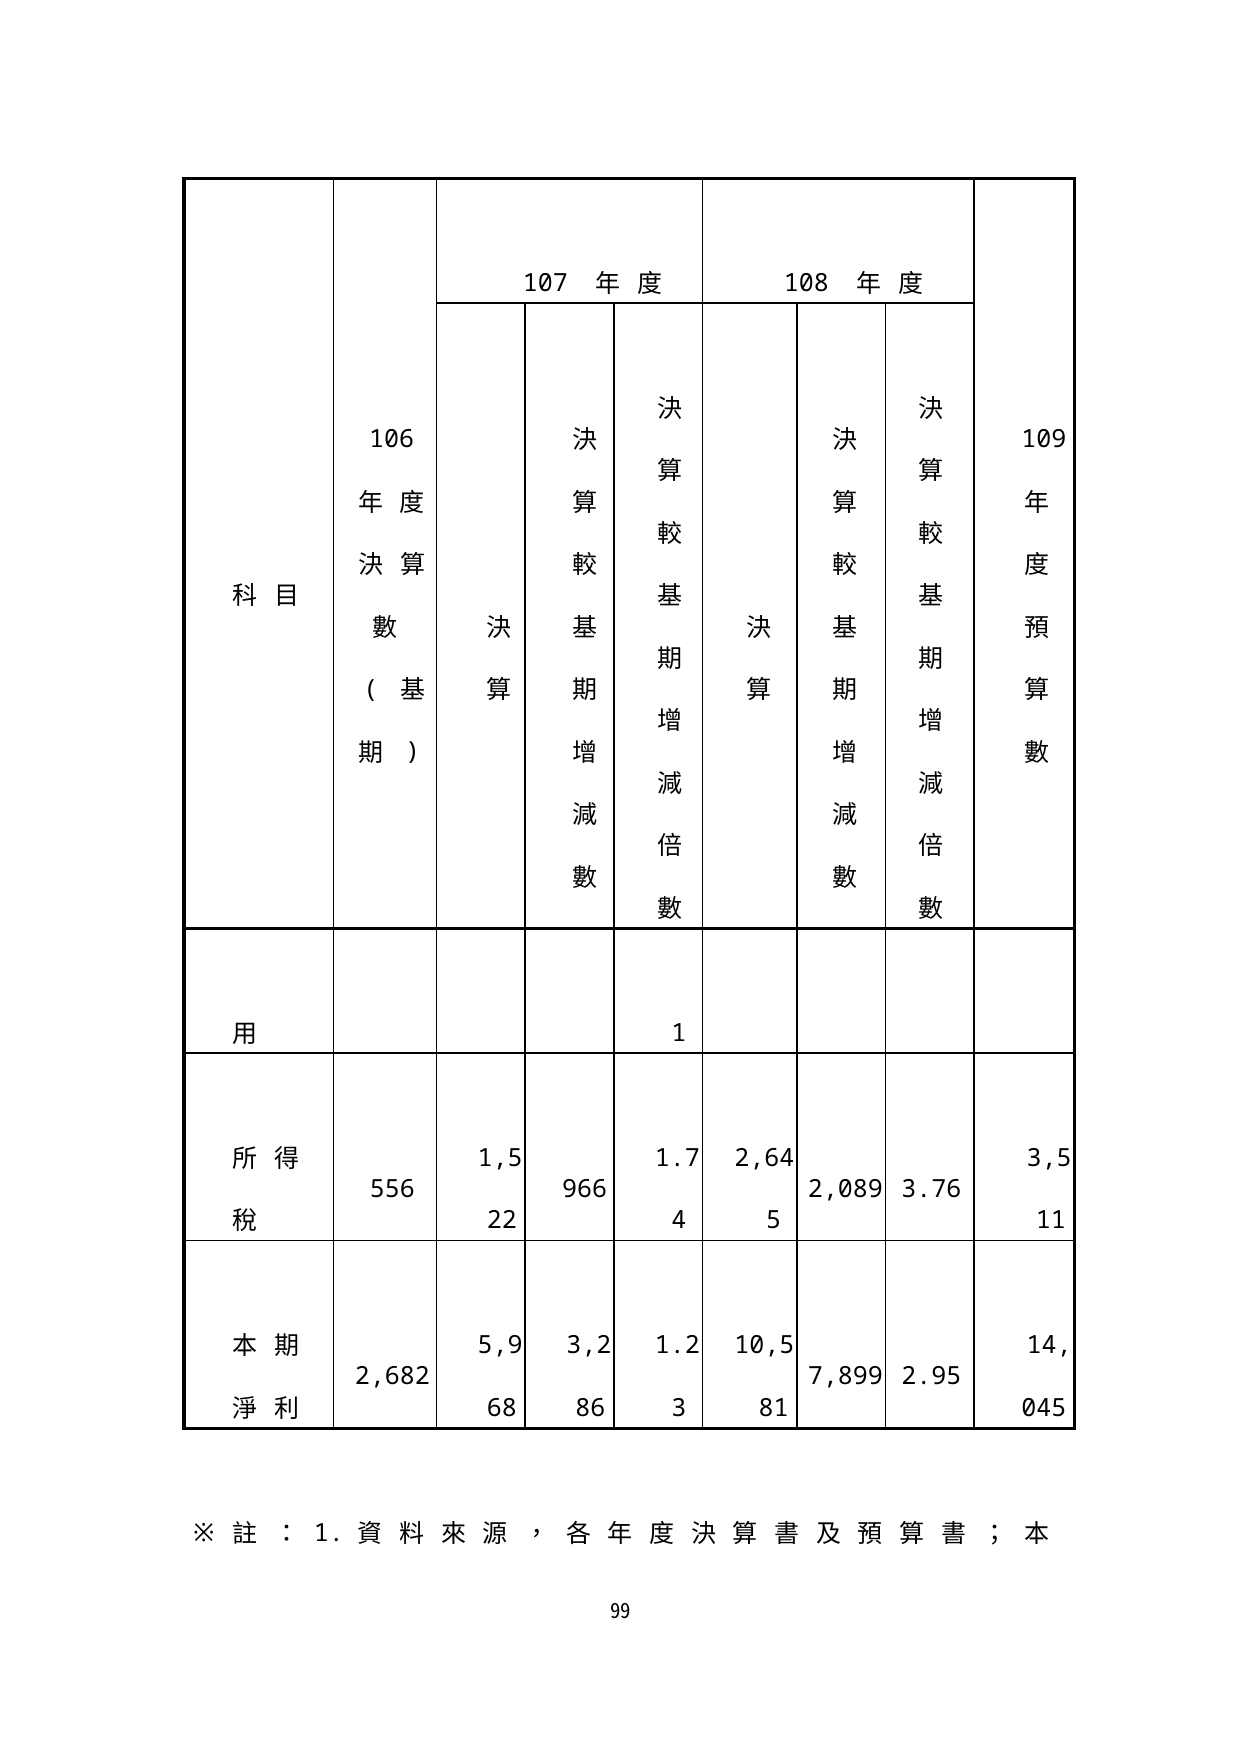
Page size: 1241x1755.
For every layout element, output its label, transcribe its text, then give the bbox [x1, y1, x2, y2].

table_cell 1.23 [615, 1241, 702, 1427]
table_cell 1 [615, 930, 702, 1052]
table_cell 3.76 [886, 1054, 973, 1240]
table_cell 決算較基期增減數 [798, 304, 885, 927]
table_cell 556 [334, 1054, 436, 1240]
table_cell 1.74 [615, 1054, 702, 1240]
table_cell 2,089 [798, 1054, 885, 1240]
table_cell 10,581 [703, 1241, 796, 1427]
table_cell 所得稅 [186, 1054, 333, 1240]
table_cell [975, 930, 1073, 1052]
table_cell 決算 [437, 304, 524, 927]
table_cell 本期淨利 [186, 1241, 333, 1427]
table_header 107年度 [437, 180, 702, 302]
table_cell 3,511 [975, 1054, 1073, 1240]
table_cell [526, 930, 613, 1052]
table_cell [334, 930, 436, 1052]
table_cell 決算 [703, 304, 796, 927]
table_cell 14,045 [975, 1241, 1073, 1427]
table_cell 2.95 [886, 1241, 973, 1427]
table_cell [798, 930, 885, 1052]
table_cell 用 [186, 930, 333, 1052]
table_cell 7,899 [798, 1241, 885, 1427]
table_cell [886, 930, 973, 1052]
table_cell 決算較基期增減倍數 [886, 304, 973, 927]
text ※註：1.資料來源，各年度決算書及預算書；本 [183, 1490, 1058, 1552]
table_cell 決算較基期增減倍數 [615, 304, 702, 927]
table_cell [703, 930, 796, 1052]
table_header 108年度 [703, 180, 973, 302]
table_cell 決算較基期增減數 [526, 304, 613, 927]
table_header 106年度決算數(基期) [334, 180, 436, 927]
table_cell 966 [526, 1054, 613, 1240]
table_cell [437, 930, 524, 1052]
table_cell 2,682 [334, 1241, 436, 1427]
table_cell 1,522 [437, 1054, 524, 1240]
table_header 科目 [186, 180, 333, 927]
table_cell 2,645 [703, 1054, 796, 1240]
table_header 109年度預算數 [975, 180, 1073, 927]
table_cell 3,286 [526, 1241, 613, 1427]
table_cell 5,968 [437, 1241, 524, 1427]
